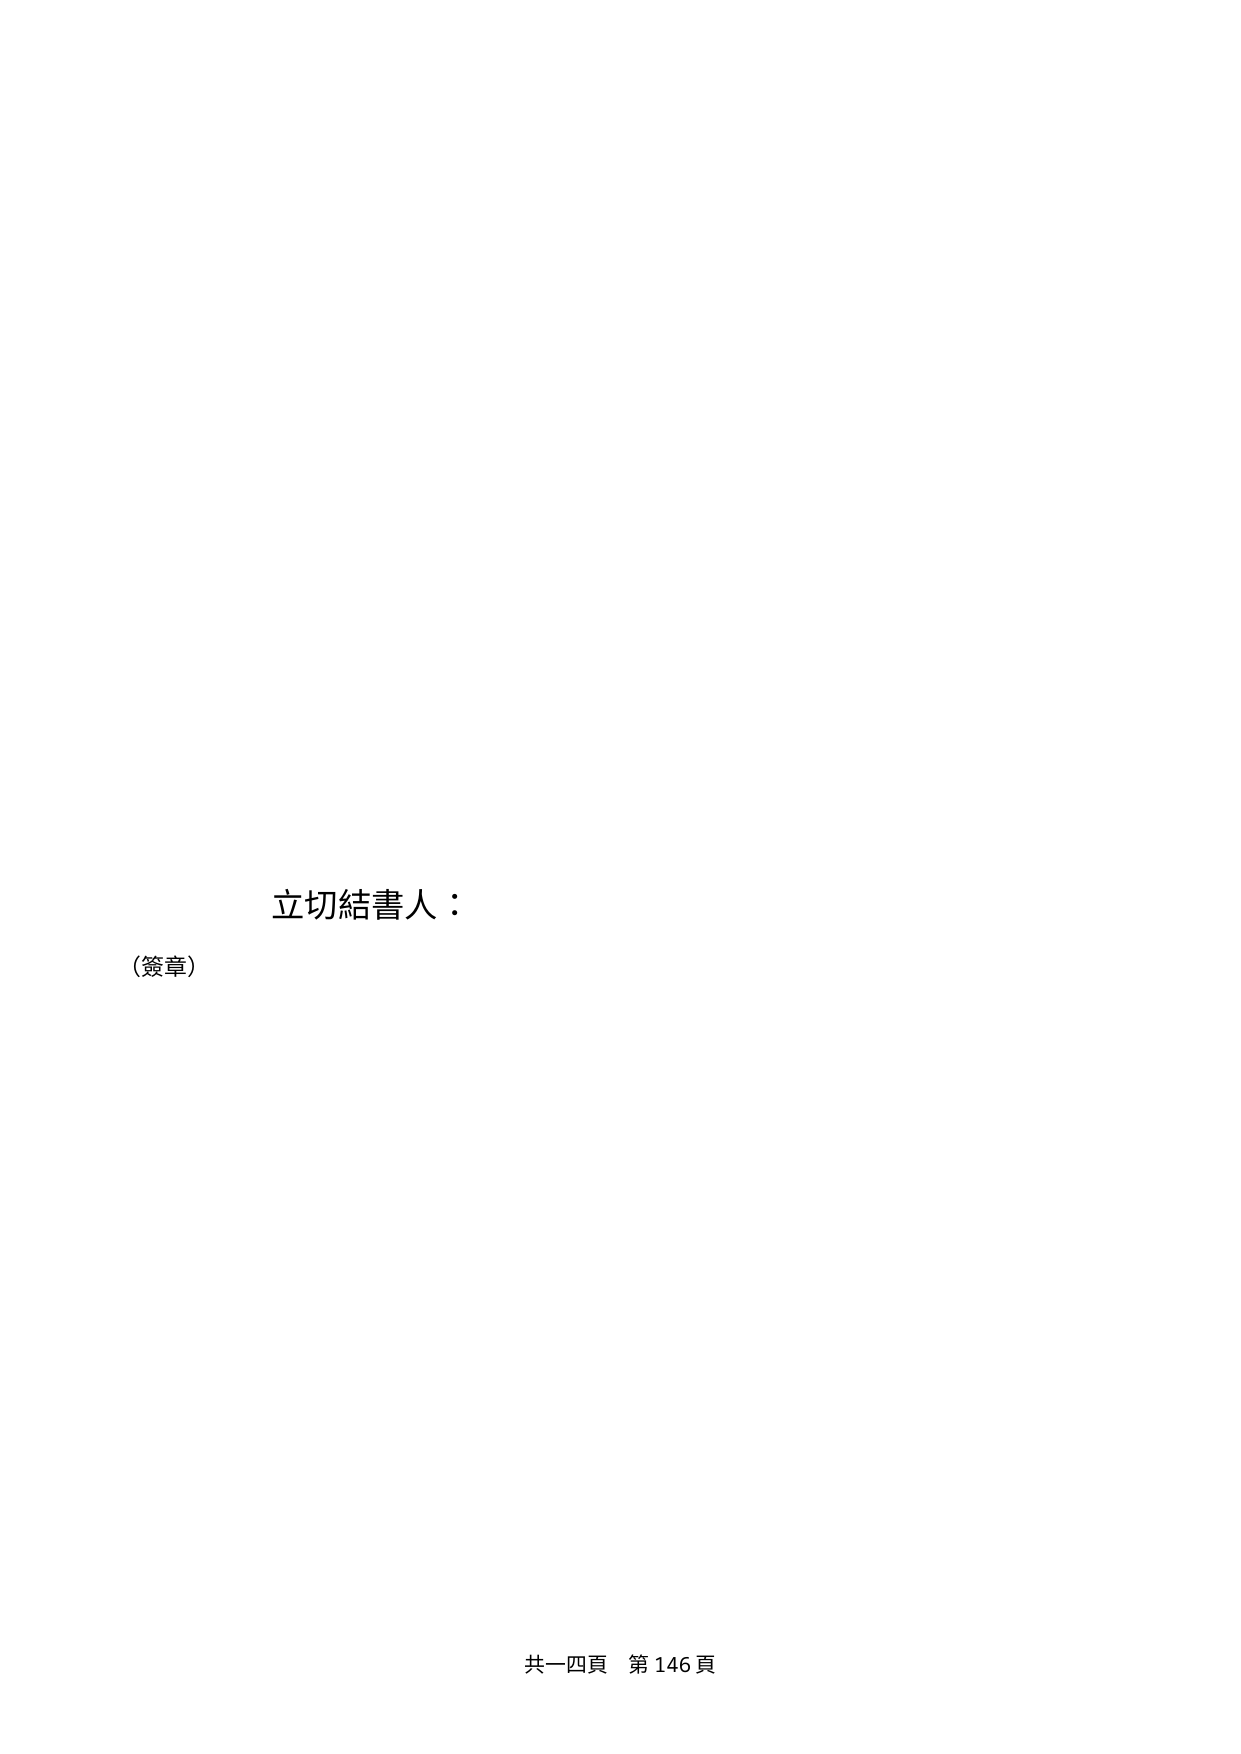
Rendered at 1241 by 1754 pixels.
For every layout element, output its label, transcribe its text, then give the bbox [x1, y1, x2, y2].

text 立切結書人： （簽章） [118, 862, 1122, 987]
